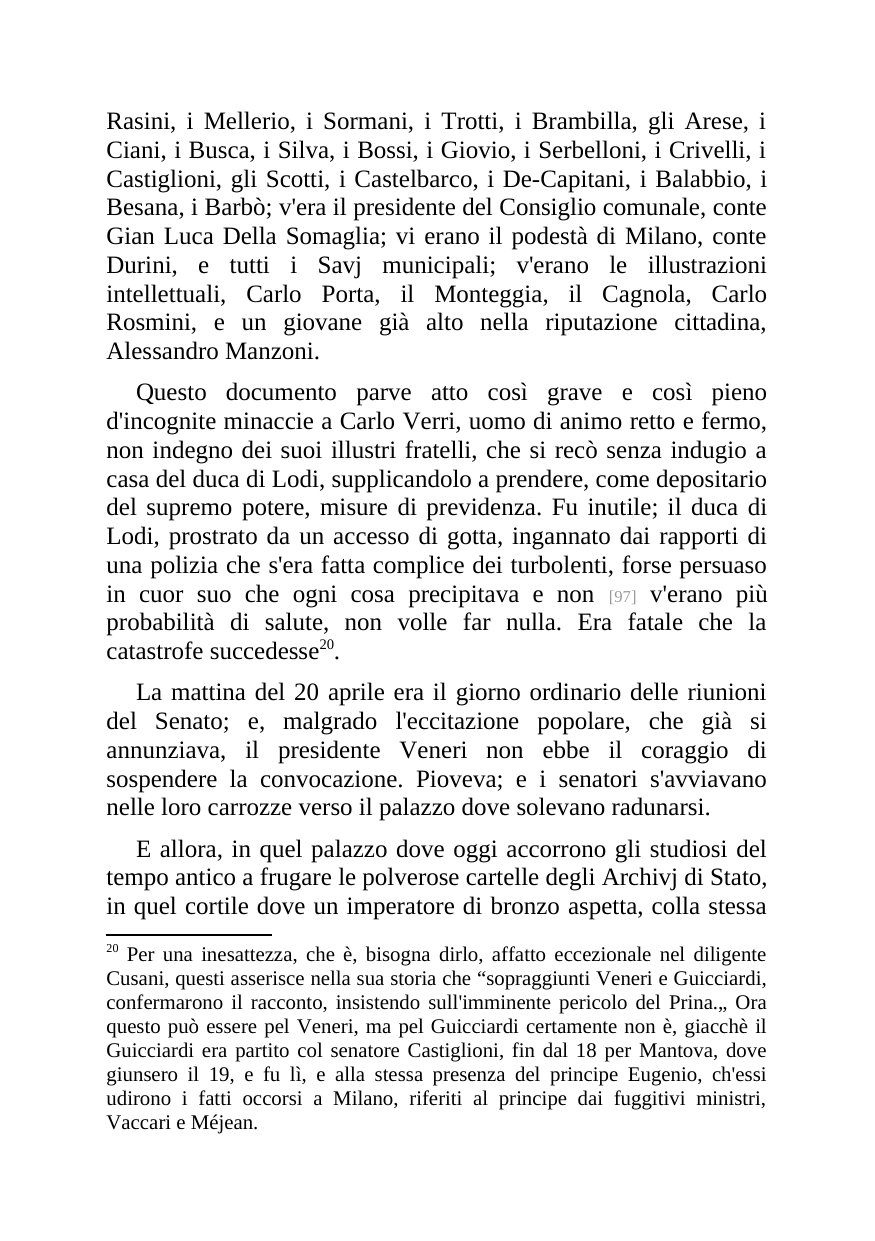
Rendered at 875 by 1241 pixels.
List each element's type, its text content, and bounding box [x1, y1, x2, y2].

text Per una inesattezza, che è, bisogna dirlo, affatto eccezionale nel diligente Cusani, questi asserisce nella sua storia che “sopraggiunti Veneri e Guicciardi, confermarono il racconto, insistendo sull'imminente pericolo del Prina.„ Ora questo può essere pel Veneri, ma pel Guicciardi certamente non è, giacchè il Guicciardi era partito col senatore Castiglioni, fin dal 18 per Mantova, dove giunsero il 19, e fu lì, e alla stessa presenza del principe Eugenio, ch'essi udirono i fatti occorsi a Milano, riferiti al principe dai fuggitivi ministri, Vaccari e Méjean. [106, 941, 768, 1134]
text La mattina del 20 aprile era il giorno ordinario delle riunioni del Senato; e, malgrado l'eccitazione popolare, che già si annunziava, il presidente Veneri non ebbe il coraggio di sospendere la convocazione. Pioveva; e i senatori s'avviavano nelle loro carrozze verso il palazzo dove solevano radunarsi. [106, 677, 768, 821]
text E allora, in quel palazzo dove oggi accorrono gli studiosi del tempo antico a frugare le polverose cartelle degli Archivj di Stato, in quel cortile dove un imperatore di bronzo aspetta, colla stessa [106, 834, 768, 920]
text Rasini, i Mellerio, i Sormani, i Trotti, i Brambilla, gli Arese, i Ciani, i Busca, i Silva, i Bossi, i Giovio, i Serbelloni, i Crivelli, i Castiglioni, gli Scotti, i Castelbarco, i De-Capitani, i Balabbio, i Besana, i Barbò; v'era il presidente del Consiglio comunale, conte Gian Luca Della Somaglia; vi erano il podestà di Milano, conte Durini, e tutti i Savj municipali; v'erano le illustrazioni intellettuali, Carlo Porta, il Monteggia, il Cagnola, Carlo Rosmini, e un giovane già alto nella riputazione cittadina, Alessandro Manzoni. [106, 106, 768, 365]
text Questo documento parve atto così grave e così pieno d'incognite minaccie a Carlo Verri, uomo di animo retto e fermo, non indegno dei suoi illustri fratelli, che si recò senza indugio a casa del duca di Lodi, supplicandolo a prendere, come depositario del supremo potere, misure di previdenza. Fu inutile; il duca di Lodi, prostrato da un accesso di gotta, ingannato dai rapporti di una polizia che s'era fatta complice dei turbolenti, forse persuaso in cuor suo che ogni cosa precipitava e non [97] v'erano più probabilità di salute, non volle far nulla. Era fatale che la catastrofe succedesse. [106, 377, 768, 665]
